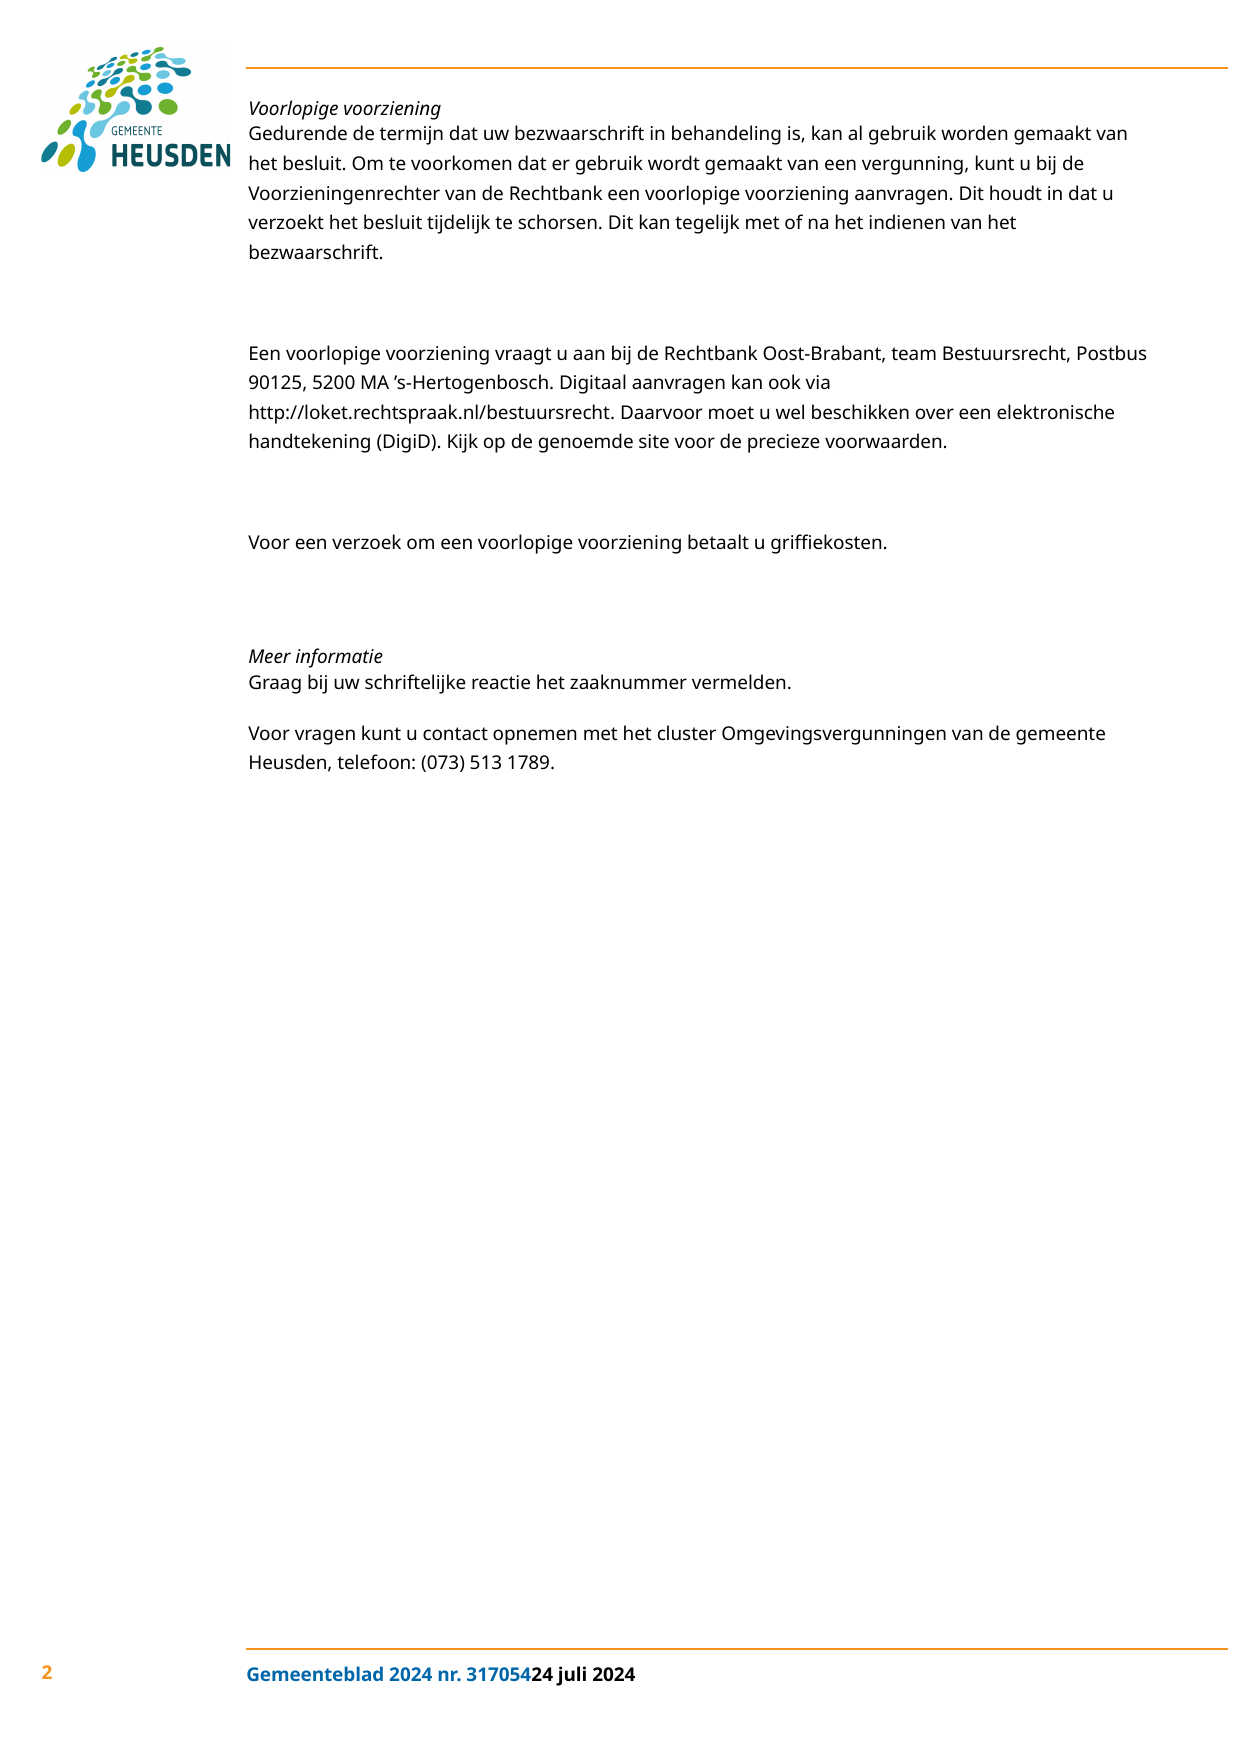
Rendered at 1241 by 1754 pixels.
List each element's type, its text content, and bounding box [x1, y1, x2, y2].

text Voor vragen kunt u contact opnemen met het cluster Omgevingsvergunningen van de gemeente Heusden, telefoon: (073) 513 1789. [248, 720, 1152, 775]
text Voorlopige voorziening [248, 95, 1152, 121]
text Meer informatie [248, 644, 1152, 669]
picture [41, 47, 231, 172]
text Gedurende de termijn dat uw bezwaarschrift in behandeling is, kan al gebruik worden gemaakt van het besluit. Om te voorkomen dat er gebruik wordt gemaakt van een vergunning, kunt u bij de Voorzieningenrechter van de Rechtbank een voorlopige voorziening aanvragen. Dit houdt in dat u verzoekt het besluit tijdelijk te schorsen. Dit kan tegelijk met of na het indienen van het bezwaarschrift. [248, 121, 1152, 264]
text Een voorlopige voorziening vraagt u aan bij de Rechtbank Oost-Brabant, team Bestuursrecht, Postbus 90125, 5200 MA ’s-Hertogenbosch. Digitaal aanvragen kan ook via http://loket.rechtspraak.nl/bestuursrecht. Daarvoor moet u wel beschikken over een elektronische handtekening (DigiD). Kijk op de genoemde site voor de precieze voorwaarden. [248, 340, 1152, 454]
text Voor een verzoek om een voorlopige voorziening betaalt u griffiekosten. [248, 529, 1152, 555]
text Graag bij uw schriftelijke reactie het zaaknummer vermelden. [248, 669, 1152, 695]
